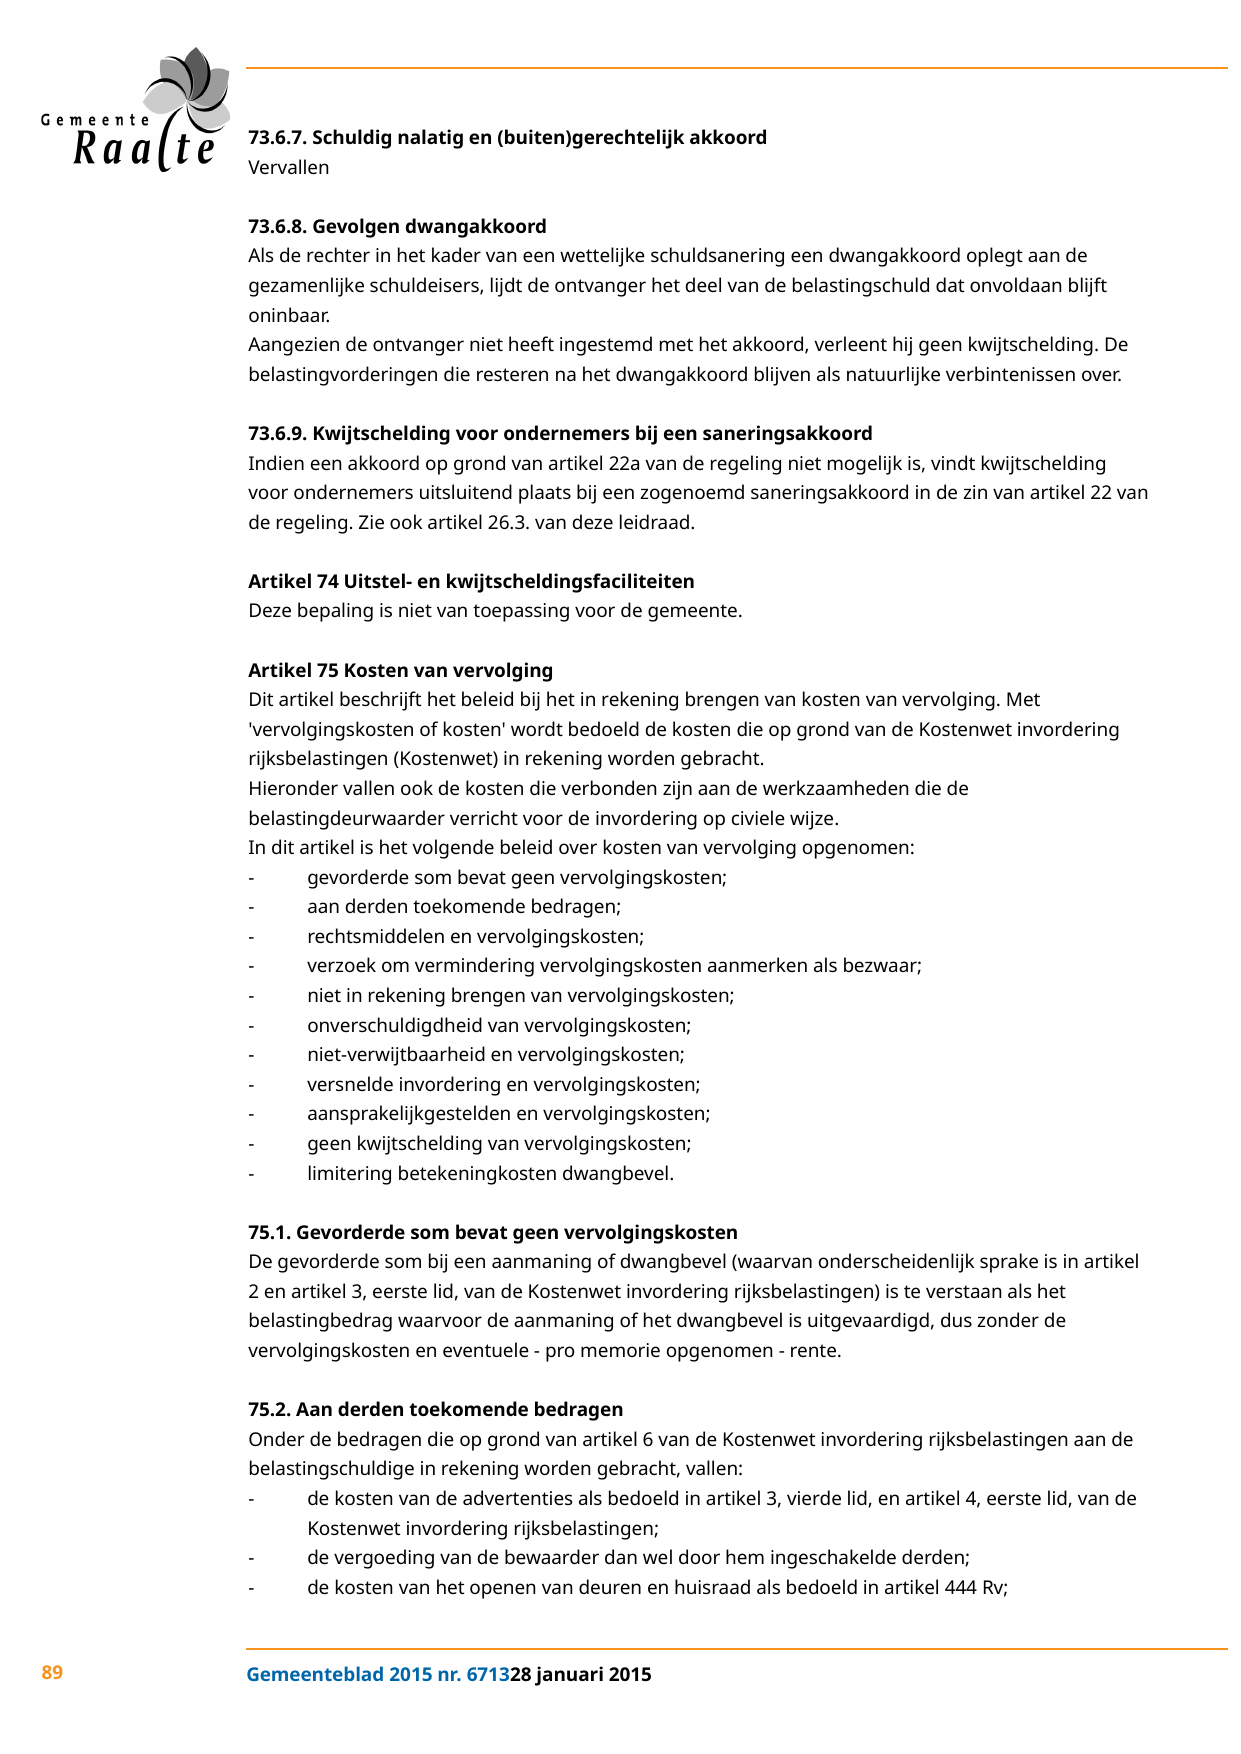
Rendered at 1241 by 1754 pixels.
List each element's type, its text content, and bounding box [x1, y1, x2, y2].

text Vervallen [248, 154, 1152, 180]
picture [41, 47, 231, 172]
list limitering betekeningkosten dwangbevel. [248, 1160, 1152, 1186]
text 75.2. Aan derden toekomende bedragen [248, 1396, 1152, 1422]
list versnelde invordering en vervolgingskosten; [248, 1071, 1152, 1097]
text Artikel 74 Uitstel- en kwijtscheldingsfaciliteiten [248, 568, 1152, 594]
list niet-verwijtbaarheid en vervolgingskosten; [248, 1041, 1152, 1067]
text De gevorderde som bij een aanmaning of dwangbevel (waarvan onderscheidenlijk sprake is in artikel 2 en artikel 3, eerste lid, van de Kostenwet invordering rijksbelastingen) is te verstaan als het belastingbedrag waarvoor de aanmaning of het dwangbevel is uitgevaardigd, dus zonder de vervolgingskosten en eventuele - pro memorie opgenomen - rente. [248, 1248, 1152, 1363]
list onverschuldigdheid van vervolgingskosten; [248, 1012, 1152, 1038]
list de kosten van de advertenties als bedoeld in artikel 3, vierde lid, en artikel 4, eerste lid, van de Kostenwet invordering rijksbelastingen; [248, 1485, 1152, 1541]
text 73.6.8. Gevolgen dwangakkoord [248, 213, 1152, 239]
list niet in rekening brengen van vervolgingskosten; [248, 982, 1152, 1008]
list aansprakelijkgestelden en vervolgingskosten; [248, 1101, 1152, 1126]
text Dit artikel beschrijft het beleid bij het in rekening brengen van kosten van vervolging. Met 'vervolgingskosten of kosten' wordt bedoeld de kosten die op grond van de Kostenwet invordering rijksbelastingen (Kostenwet) in rekening worden gebracht. [248, 686, 1152, 771]
text Hieronder vallen ook de kosten die verbonden zijn aan de werkzaamheden die de belastingdeurwaarder verricht voor de invordering op civiele wijze. [248, 775, 1152, 831]
list de kosten van het openen van deuren en huisraad als bedoeld in artikel 444 Rv; [248, 1574, 1152, 1600]
list verzoek om vermindering vervolgingskosten aanmerken als bezwaar; [248, 953, 1152, 978]
text Artikel 75 Kosten van vervolging [248, 657, 1152, 683]
text 73.6.7. Schuldig nalatig en (buiten)gerechtelijk akkoord [248, 124, 1152, 150]
text Aangezien de ontvanger niet heeft ingestemd met het akkoord, verleent hij geen kwijtschelding. De belastingvorderingen die resteren na het dwangakkoord blijven als natuurlijke verbintenissen over. [248, 331, 1152, 387]
text In dit artikel is het volgende beleid over kosten van vervolging opgenomen: [248, 834, 1152, 860]
text Onder de bedragen die op grond van artikel 6 van de Kostenwet invordering rijksbelastingen aan de belastingschuldige in rekening worden gebracht, vallen: [248, 1426, 1152, 1481]
list gevorderde som bevat geen vervolgingskosten; [248, 864, 1152, 890]
list geen kwijtschelding van vervolgingskosten; [248, 1130, 1152, 1156]
text Indien een akkoord op grond van artikel 22a van de regeling niet mogelijk is, vindt kwijtschelding voor ondernemers uitsluitend plaats bij een zogenoemd saneringsakkoord in de zin van artikel 22 van de regeling. Zie ook artikel 26.3. van deze leidraad. [248, 450, 1152, 535]
text Als de rechter in het kader van een wettelijke schuldsanering een dwangakkoord oplegt aan de gezamenlijke schuldeisers, lijdt de ontvanger het deel van de belastingschuld dat onvoldaan blijft oninbaar. [248, 243, 1152, 328]
list aan derden toekomende bedragen; [248, 893, 1152, 919]
text Deze bepaling is niet van toepassing voor de gemeente. [248, 598, 1152, 623]
list rechtsmiddelen en vervolgingskosten; [248, 923, 1152, 949]
text 75.1. Gevorderde som bevat geen vervolgingskosten [248, 1219, 1152, 1245]
list de vergoeding van de bewaarder dan wel door hem ingeschakelde derden; [248, 1544, 1152, 1570]
text 73.6.9. Kwijtschelding voor ondernemers bij een saneringsakkoord [248, 420, 1152, 446]
